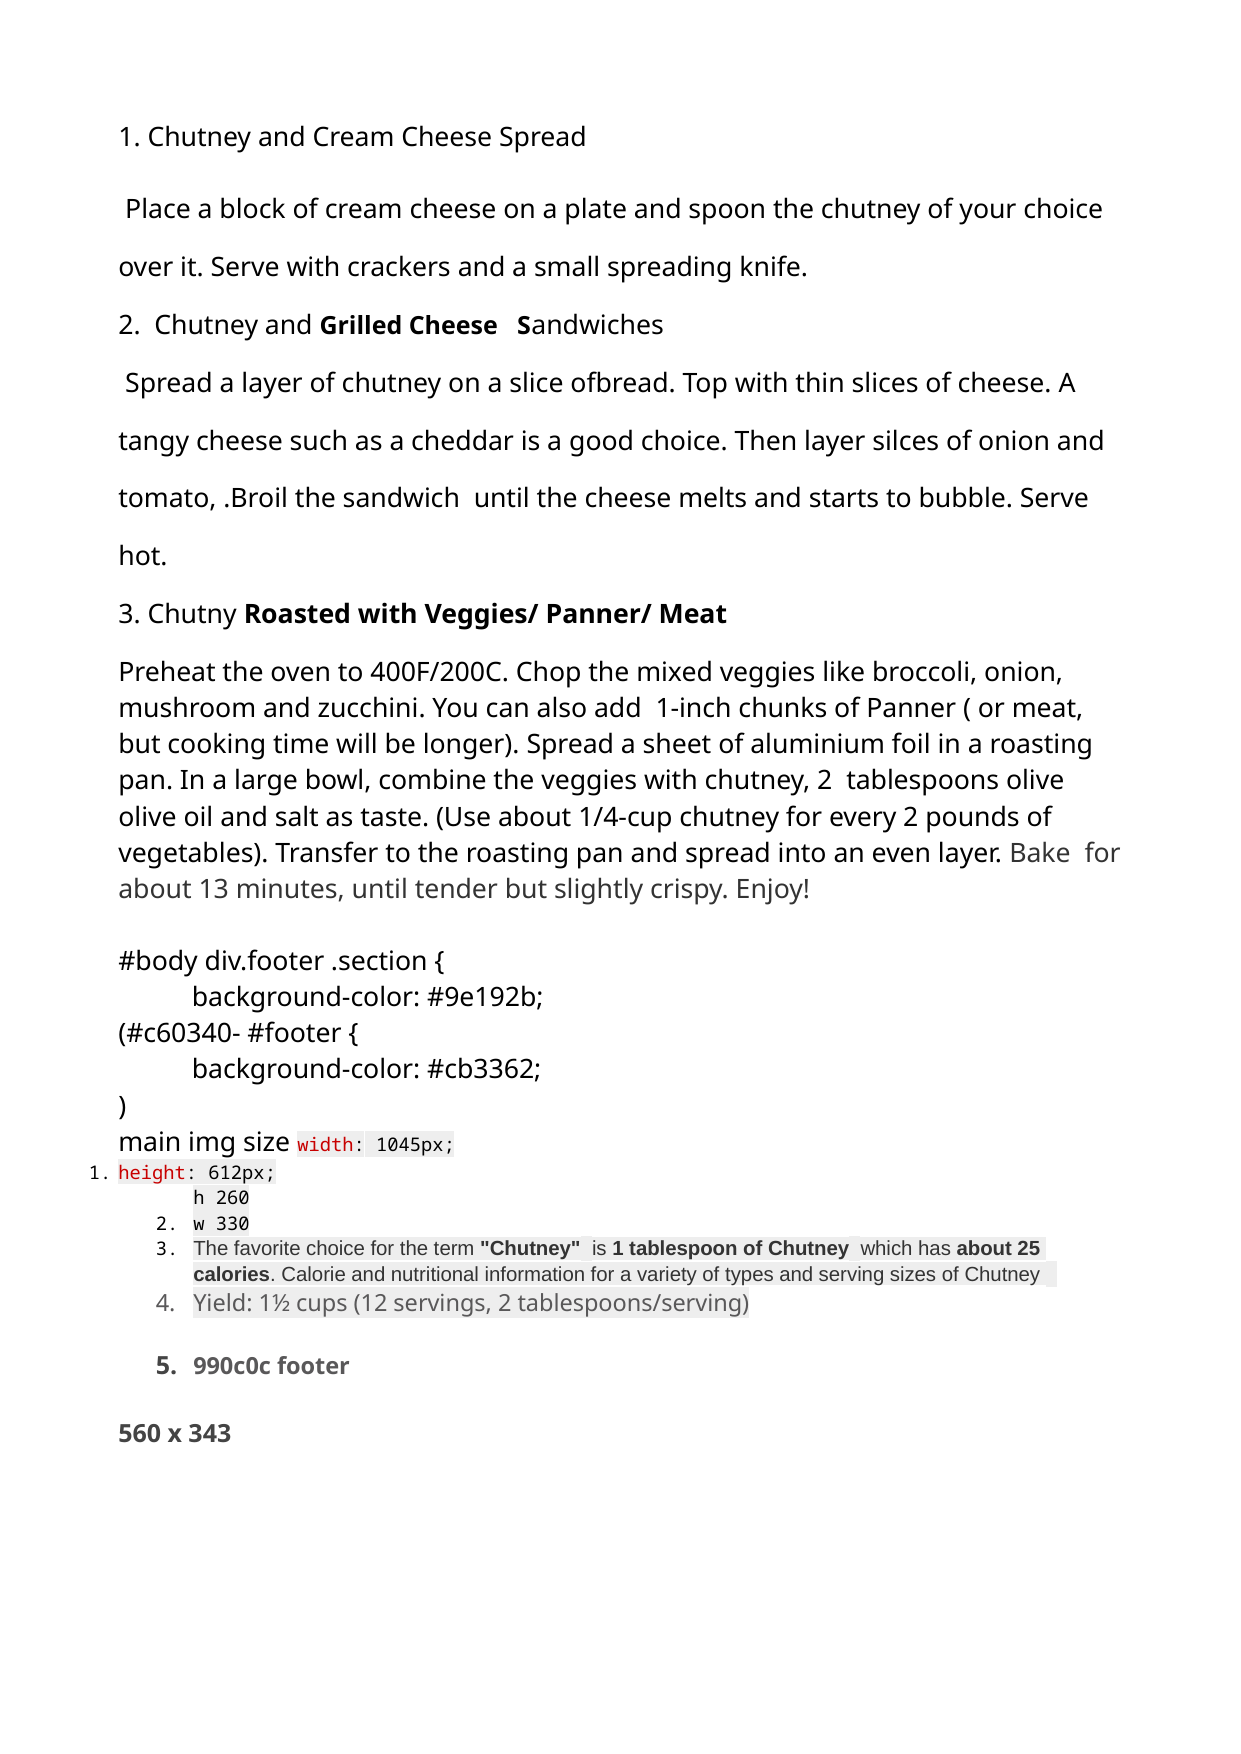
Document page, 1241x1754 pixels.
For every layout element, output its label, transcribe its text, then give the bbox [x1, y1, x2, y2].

list 2. Chutney and Grilled Cheese Sandwiches [118, 306, 1122, 342]
list 990c0c footer [156, 1347, 1122, 1381]
list The favorite choice for the term "Chutney" is 1 tablespoon of Chutney which has about 25 calories. Calorie and nutritional information for a variety of types and serving sizes of Chutney [156, 1236, 1122, 1287]
text Preheat the oven to 400F/200C. Chop the mixed veggies like broccoli, onion, mushroom and zucchini. You can also add 1-inch chunks of Panner ( or meat, but cooking time will be longer). Spread a sheet of aluminium foil in a roasting pan. In a large bowl, combine the veggies with chutney, 2 tablespoons olive olive oil and salt as taste. (Use about 1/4-cup chutney for every 2 pounds of vegetables). Transfer to the roasting pan and spread into an even layer. Bake for about 13 minutes, until tender but slightly crispy. Enjoy! [118, 653, 1122, 906]
text main img size width: 1045px; [118, 1123, 1122, 1159]
list Place a block of cream cheese on a plate and spoon the chutney of your choice over it. Serve with crackers and a small spreading knife. [118, 190, 1122, 284]
text #body div.footer .section { background-color: #9e192b; (#c60340- #footer { background-color: #cb3362; ) [118, 942, 1122, 1123]
text 560 x 343 [118, 1415, 1122, 1449]
list 3. Chutny Roasted with Veggies/ Panner/ Meat [118, 595, 1122, 631]
text 1. Chutney and Cream Cheese Spread [118, 118, 1122, 154]
list h 260 [156, 1184, 1122, 1210]
list height: 612px; [118, 1159, 1122, 1184]
list Spread a layer of chutney on a slice ofbread. Top with thin slices of cheese. A tangy cheese such as a cheddar is a good choice. Then layer silces of onion and tomato, .Broil the sandwich until the cheese melts and starts to bubble. Serve hot. [118, 364, 1122, 573]
list Yield: 1½ cups (12 servings, 2 tablespoons/serving) [156, 1287, 1122, 1318]
list w 330 [156, 1210, 1122, 1236]
